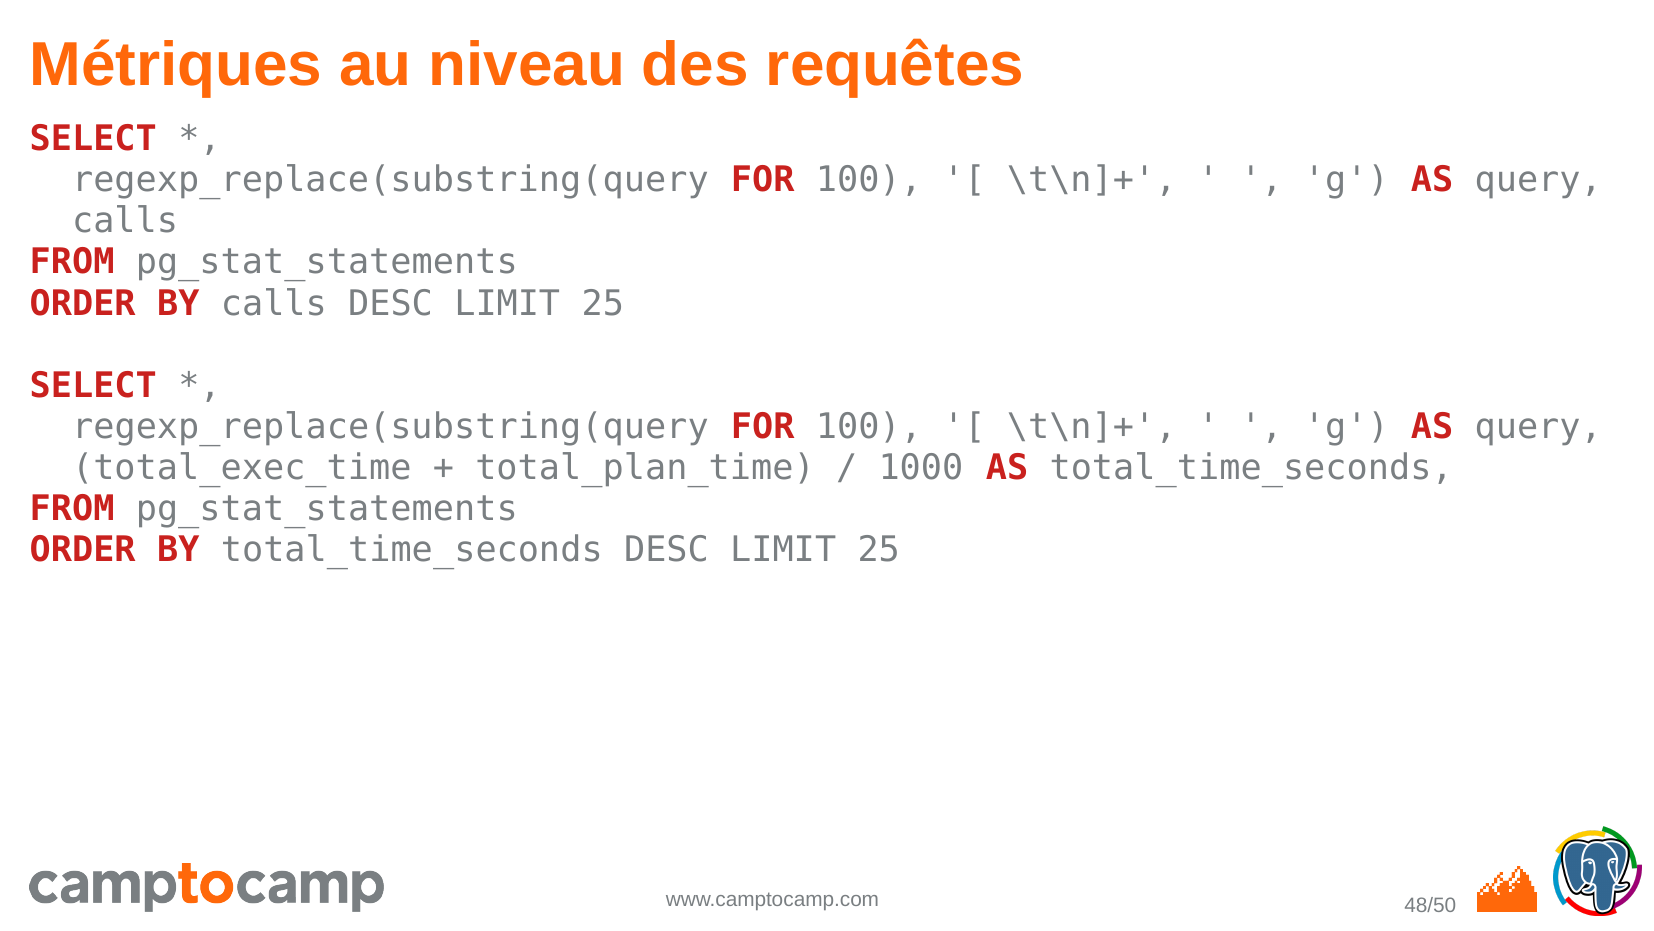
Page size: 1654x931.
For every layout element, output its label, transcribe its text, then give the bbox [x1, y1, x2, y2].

list SELECT *, regexp_replace(substring(query FOR 100), '[ \t\n]+', ' ', 'g') AS query, calls FROM pg_stat_statements ORDER BY calls DESC LIMIT 25 SELECT *, regexp_replace(substring(query FOR 100), '[ \t\n]+', ' ', 'g') AS query, (total_exec_time + total_plan_time) / 1000 AS total_time_seconds, FROM pg_stat_statements ORDER BY total_time_seconds DESC LIMIT 25 [29, 118, 1625, 621]
picture [1477, 866, 1537, 912]
picture [29, 863, 384, 912]
title Métriques au niveau des requêtes [29, 29, 1625, 118]
picture [1553, 826, 1642, 916]
